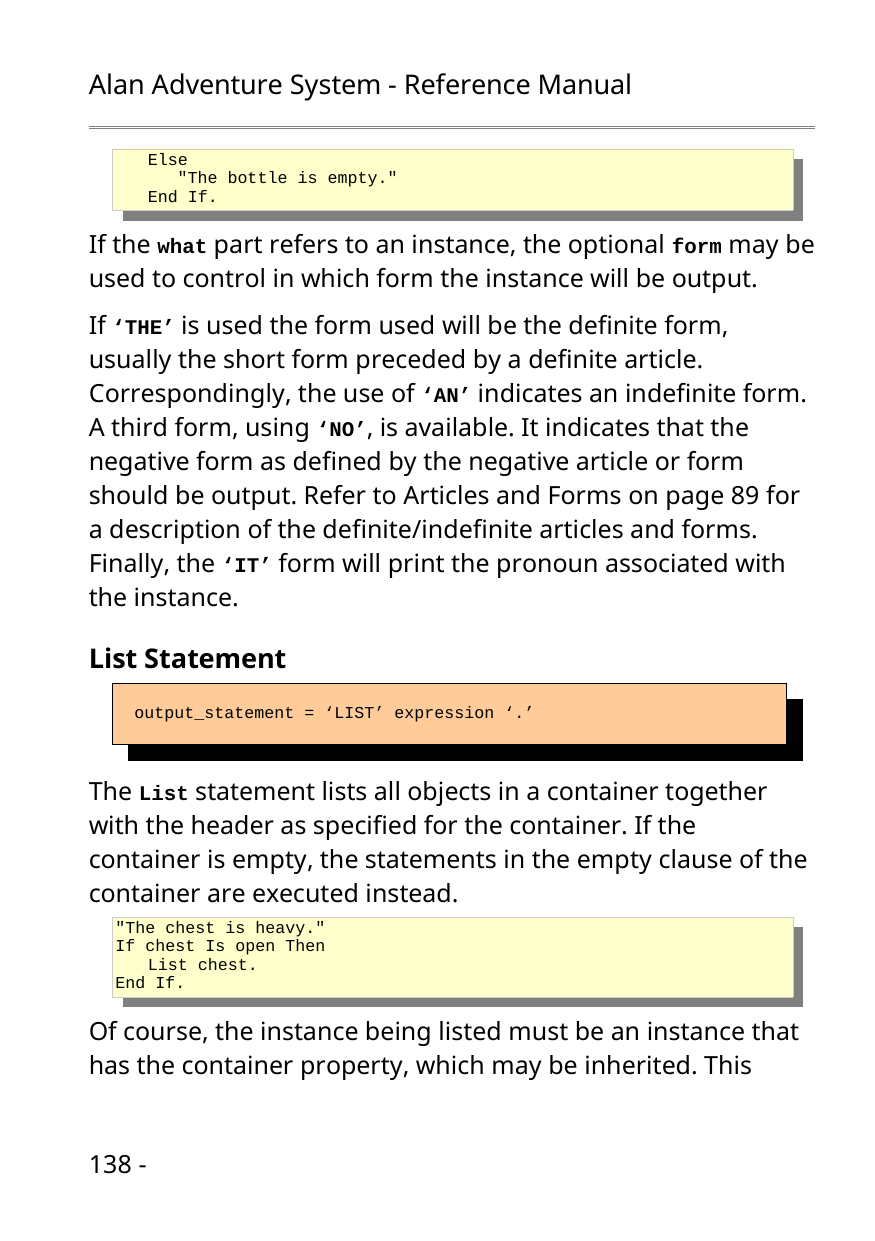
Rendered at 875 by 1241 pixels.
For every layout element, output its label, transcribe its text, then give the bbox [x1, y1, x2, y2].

text Else "The bottle is empty." End If. [113, 150, 793, 210]
text "The chest is heavy." If chest Is open Then List chest. End If. [113, 918, 793, 997]
text output_statement = ‘LIST’ expression ‘.’ [113, 684, 786, 744]
text If ‘THE’ is used the form used will be the definite form, usually the short form preceded by a definite article. Correspondingly, the use of ‘AN’ indicates an indefinite form. A third form, using ‘NO’, is available. It indicates that the negative form as defined by the negative article or form should be output. Refer to Articles and Forms on page 66 for a description of the definite/indefinite articles and forms. Finally, the ‘IT’ form will print the pronoun associated with the instance. [88, 308, 815, 614]
text Of course, the instance being listed must be an instance that has the container property, which may be inherited. This [88, 1014, 815, 1082]
subtitle List Statement [88, 639, 815, 676]
text The List statement lists all objects in a container together with the header as specified for the container. If the container is empty, the statements in the emp­ty clause of the container are executed instead. [88, 774, 815, 910]
text If the what part refers to an instance, the optional form may be used to control in which form the instance will be output. [88, 227, 815, 295]
